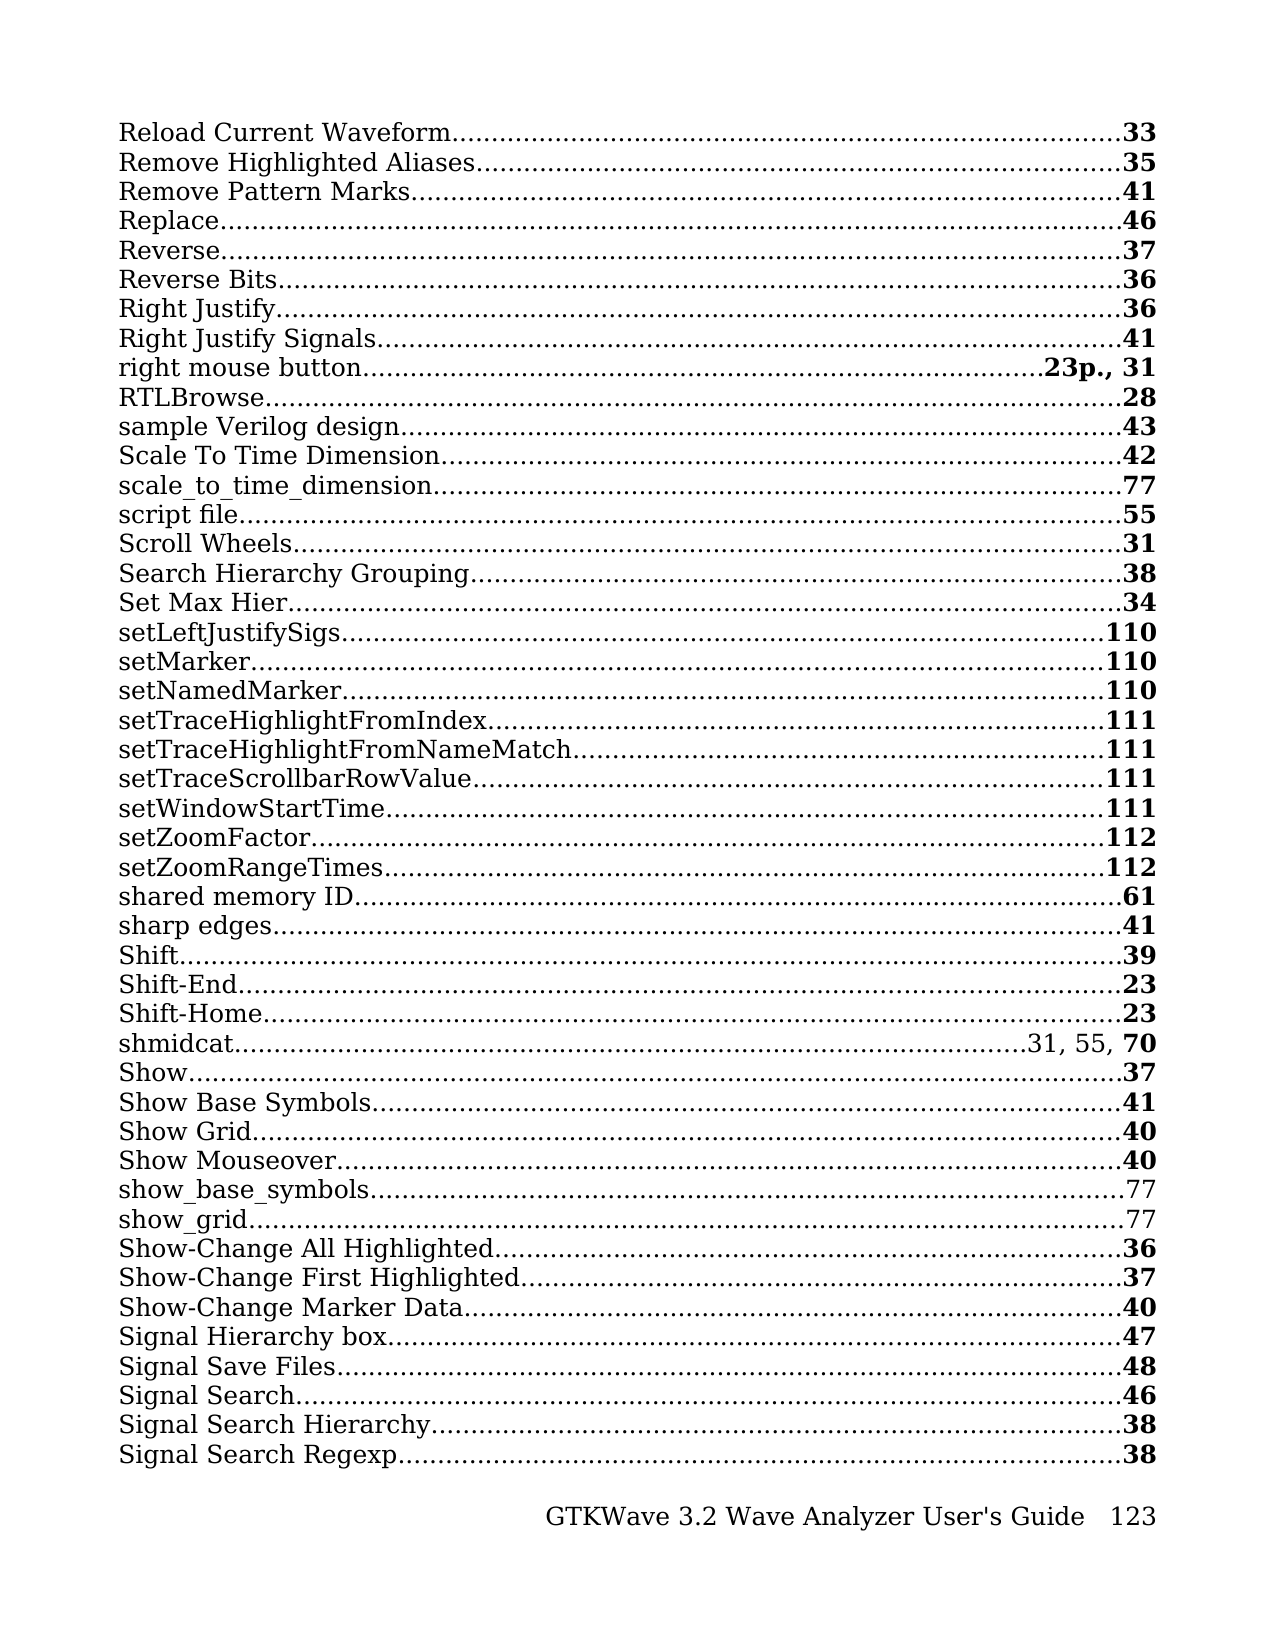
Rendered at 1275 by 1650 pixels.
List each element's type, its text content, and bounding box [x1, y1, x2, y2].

text Show-Change First Highlighted 37 [118, 1263, 1157, 1293]
text sample Verilog design 43 [118, 412, 1157, 441]
text setZoomRangeTimes 112 [118, 852, 1157, 882]
text sharp edges 41 [118, 911, 1157, 941]
text shared memory ID 61 [118, 882, 1157, 911]
text Reverse 37 [118, 236, 1157, 265]
text show_base_symbols 77 [118, 1176, 1157, 1205]
text setLeftJustifySigs 110 [118, 617, 1157, 647]
text Shift-Home 23 [118, 999, 1157, 1029]
text Signal Search Regexp 38 [118, 1439, 1157, 1469]
text scale_to_time_dimension 77 [118, 471, 1157, 500]
text Right Justify 36 [118, 294, 1157, 324]
text setTraceScrollbarRowValue 111 [118, 764, 1157, 794]
text Set Max Hier 34 [118, 588, 1157, 617]
text Replace 46 [118, 206, 1157, 236]
text Reverse Bits 36 [118, 265, 1157, 294]
text setTraceHighlightFromIndex 111 [118, 706, 1157, 735]
text script file 55 [118, 500, 1157, 529]
text setWindowStartTime 111 [118, 794, 1157, 823]
text setTraceHighlightFromNameMatch 111 [118, 735, 1157, 764]
text Show 37 [118, 1058, 1157, 1087]
text Shift-End 23 [118, 970, 1157, 999]
text setMarker 110 [118, 647, 1157, 676]
text Show Mouseover 40 [118, 1146, 1157, 1176]
text Reload Current Waveform 33 [118, 118, 1157, 147]
text Remove Highlighted Aliases 35 [118, 147, 1157, 177]
text Show-Change Marker Data 40 [118, 1293, 1157, 1322]
text show_grid 77 [118, 1205, 1157, 1234]
text Scale To Time Dimension 42 [118, 441, 1157, 471]
text Signal Save Files 48 [118, 1351, 1157, 1381]
text setNamedMarker 110 [118, 676, 1157, 706]
text Scroll Wheels 31 [118, 529, 1157, 559]
text Shift 39 [118, 941, 1157, 970]
text Signal Hierarchy box 47 [118, 1322, 1157, 1351]
text Search Hierarchy Grouping 38 [118, 559, 1157, 588]
text Remove Pattern Marks 41 [118, 177, 1157, 206]
text Signal Search Hierarchy 38 [118, 1410, 1157, 1439]
text Signal Search 46 [118, 1381, 1157, 1410]
text Show-Change All Highlighted 36 [118, 1234, 1157, 1263]
text RTLBrowse 28 [118, 382, 1157, 412]
text setZoomFactor 112 [118, 823, 1157, 852]
text Show Base Symbols 41 [118, 1087, 1157, 1117]
text Right Justify Signals 41 [118, 324, 1157, 353]
text Show Grid 40 [118, 1117, 1157, 1146]
text right mouse button 23p., 31 [118, 353, 1157, 382]
text shmidcat 31, 55, 70 [118, 1029, 1157, 1058]
